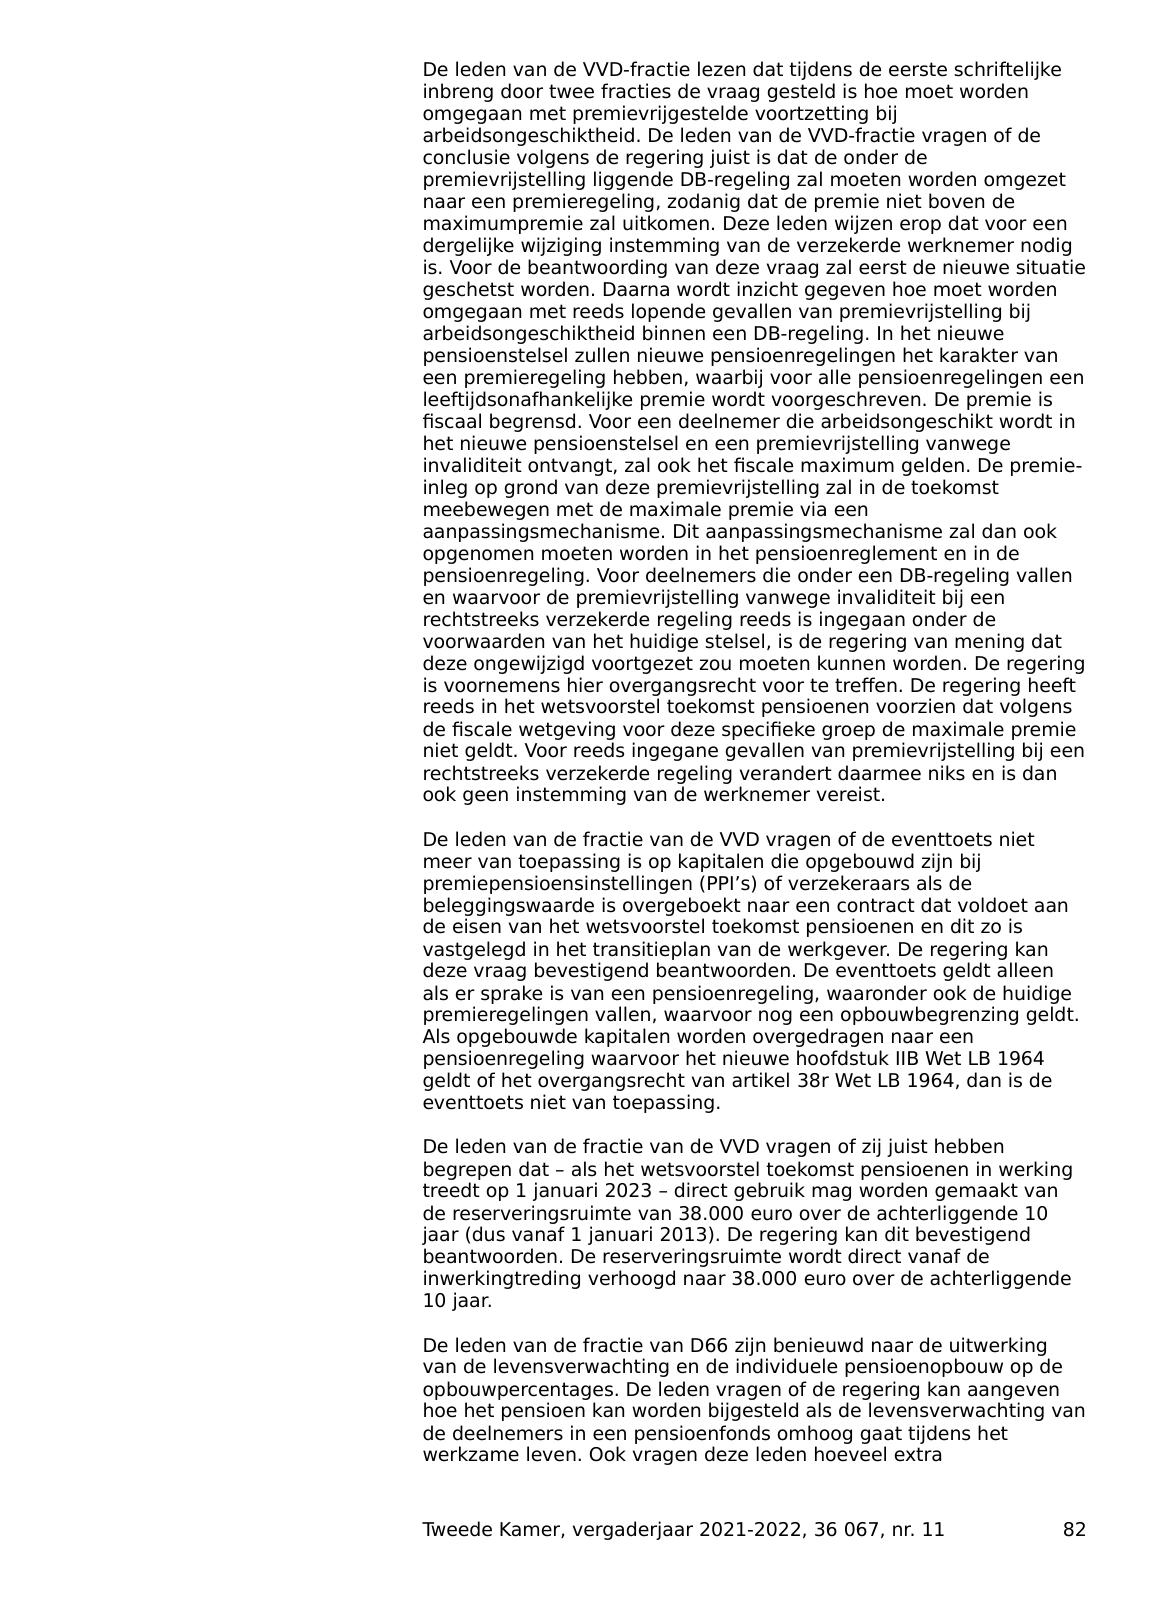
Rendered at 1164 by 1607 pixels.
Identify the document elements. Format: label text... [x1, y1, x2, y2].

text De leden van de VVD-fractie lezen dat tijdens de eerste schriftelijke inbreng door twee fracties de vraag gesteld is hoe moet worden omgegaan met premievrijgestelde voortzetting bij arbeidsongeschiktheid. De leden van de VVD-fractie vragen of de conclusie volgens de regering juist is dat de onder de premievrijstelling liggende DB-regeling zal moeten worden omgezet naar een premieregeling, zodanig dat de premie niet boven de maximumpremie zal uitkomen. Deze leden wijzen erop dat voor een dergelijke wijziging instemming van de verzekerde werknemer nodig is. Voor de beantwoording van deze vraag zal eerst de nieuwe situatie geschetst worden. Daarna wordt inzicht gegeven hoe moet worden omgegaan met reeds lopende gevallen van premievrijstelling bij arbeidsongeschiktheid binnen een DB-regeling. In het nieuwe pensioenstelsel zullen nieuwe pensioenregelingen het karakter van een premieregeling hebben, waarbij voor alle pensioenregelingen een leeftijdsonafhankelijke premie wordt voorgeschreven. De premie is fiscaal begrensd. Voor een deelnemer die arbeidsongeschikt wordt in het nieuwe pensioenstelsel en een premievrijstelling vanwege invaliditeit ontvangt, zal ook het fiscale maximum gelden. De premie-inleg op grond van deze premievrijstelling zal in de toekomst meebewegen met de maximale premie via een aanpassingsmechanisme. Dit aanpassingsmechanisme zal dan ook opgenomen moeten worden in het pensioenreglement en in de pensioenregeling. Voor deelnemers die onder een DB-regeling vallen en waarvoor de premievrijstelling vanwege invaliditeit bij een rechtstreeks verzekerde regeling reeds is ingegaan onder de voorwaarden van het huidige stelsel, is de regering van mening dat deze ongewijzigd voortgezet zou moeten kunnen worden. De regering is voornemens hier overgangsrecht voor te treffen. De regering heeft reeds in het wetsvoorstel toekomst pensioenen voorzien dat volgens de fiscale wetgeving voor deze specifieke groep de maximale premie niet geldt. Voor reeds ingegane gevallen van premievrijstelling bij een rechtstreeks verzekerde regeling verandert daarmee niks en is dan ook geen instemming van de werknemer vereist. [422, 59, 1087, 806]
text De leden van de fractie van D66 zijn benieuwd naar de uitwerking van de levensverwachting en de individuele pensioenopbouw op de opbouwpercentages. De leden vragen of de regering kan aangeven hoe het pensioen kan worden bijgesteld als de levensverwachting van de deelnemers in een pensioenfonds omhoog gaat tijdens het werkzame leven. Ook vragen deze leden hoeveel extra [422, 1334, 1087, 1466]
text De leden van de fractie van de VVD vragen of zij juist hebben begrepen dat – als het wetsvoorstel toekomst pensioenen in werking treedt op 1 januari 2023 – direct gebruik mag worden gemaakt van de reserveringsruimte van 38.000 euro over de achterliggende 10 jaar (dus vanaf 1 januari 2013). De regering kan dit bevestigend beantwoorden. De reserveringsruimte wordt direct vanaf de inwerkingtreding verhoogd naar 38.000 euro over de achterliggende 10 jaar. [422, 1136, 1087, 1312]
text De leden van de fractie van de VVD vragen of de eventtoets niet meer van toepassing is op kapitalen die opgebouwd zijn bij premiepensioensinstellingen (PPI’s) of verzekeraars als de beleggingswaarde is overgeboekt naar een contract dat voldoet aan de eisen van het wetsvoorstel toekomst pensioenen en dit zo is vastgelegd in het transitieplan van de werkgever. De regering kan deze vraag bevestigend beantwoorden. De eventtoets geldt alleen als er sprake is van een pensioenregeling, waaronder ook de huidige premieregelingen vallen, waarvoor nog een opbouwbegrenzing geldt. Als opgebouwde kapitalen worden overgedragen naar een pensioenregeling waarvoor het nieuwe hoofdstuk IIB Wet LB 1964 geldt of het overgangsrecht van artikel 38r Wet LB 1964, dan is de eventtoets niet van toepassing. [422, 828, 1087, 1114]
